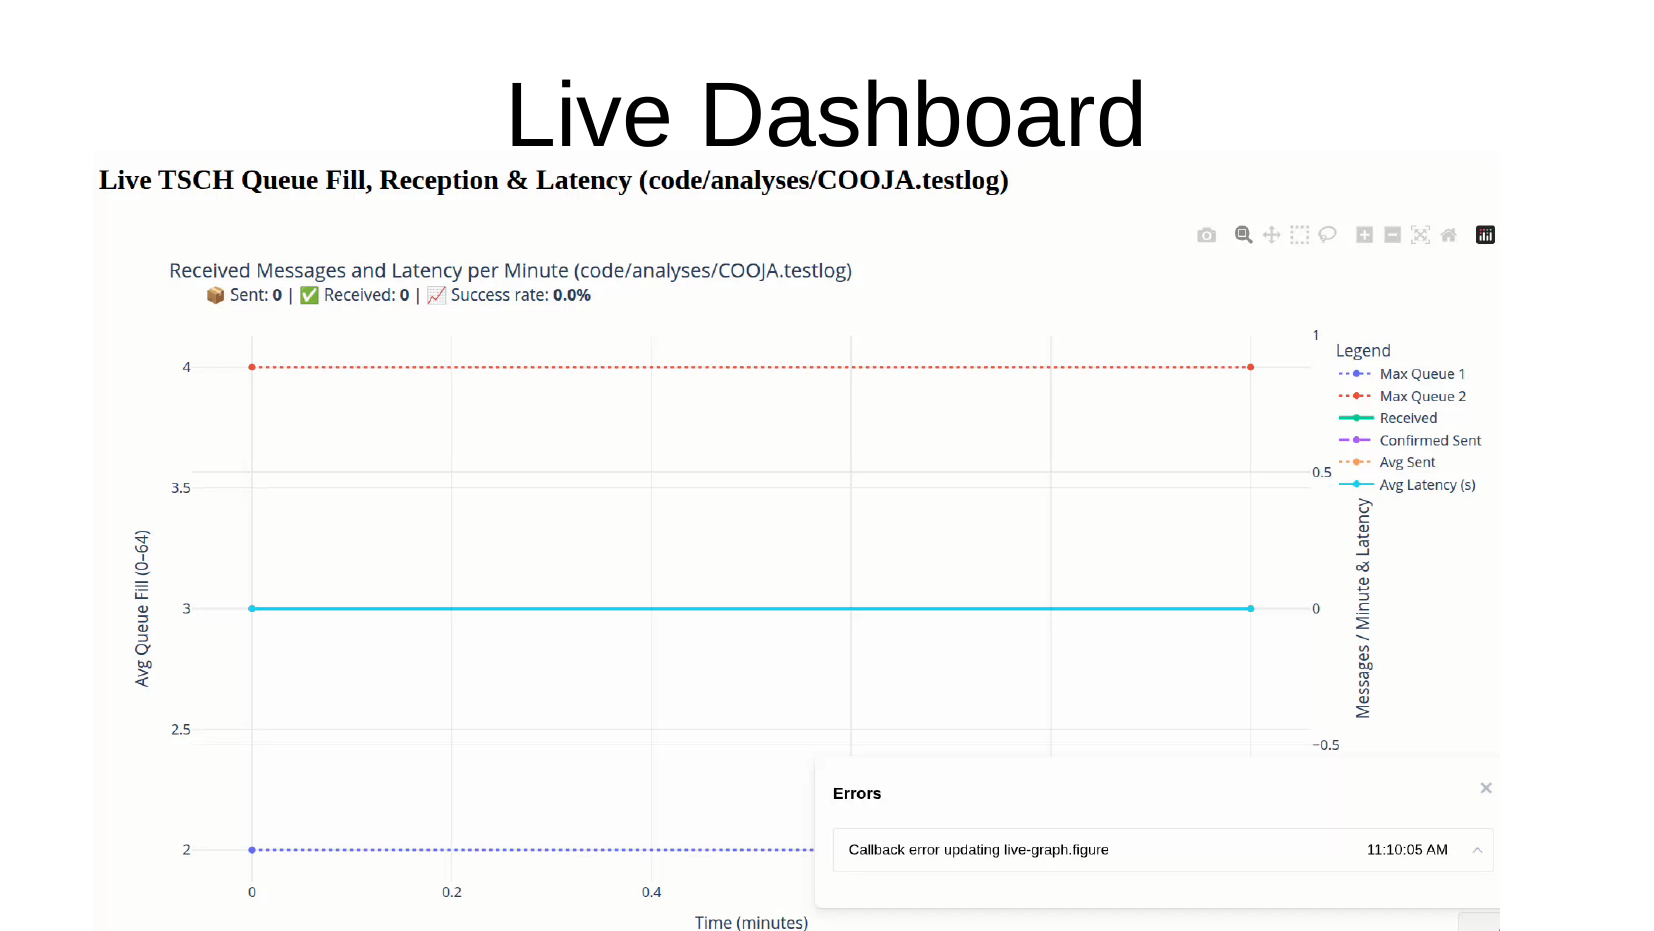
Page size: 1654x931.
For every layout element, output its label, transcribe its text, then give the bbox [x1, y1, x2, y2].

title Live Dashboard [82, 37, 1571, 193]
text_box [92, 150, 1501, 931]
